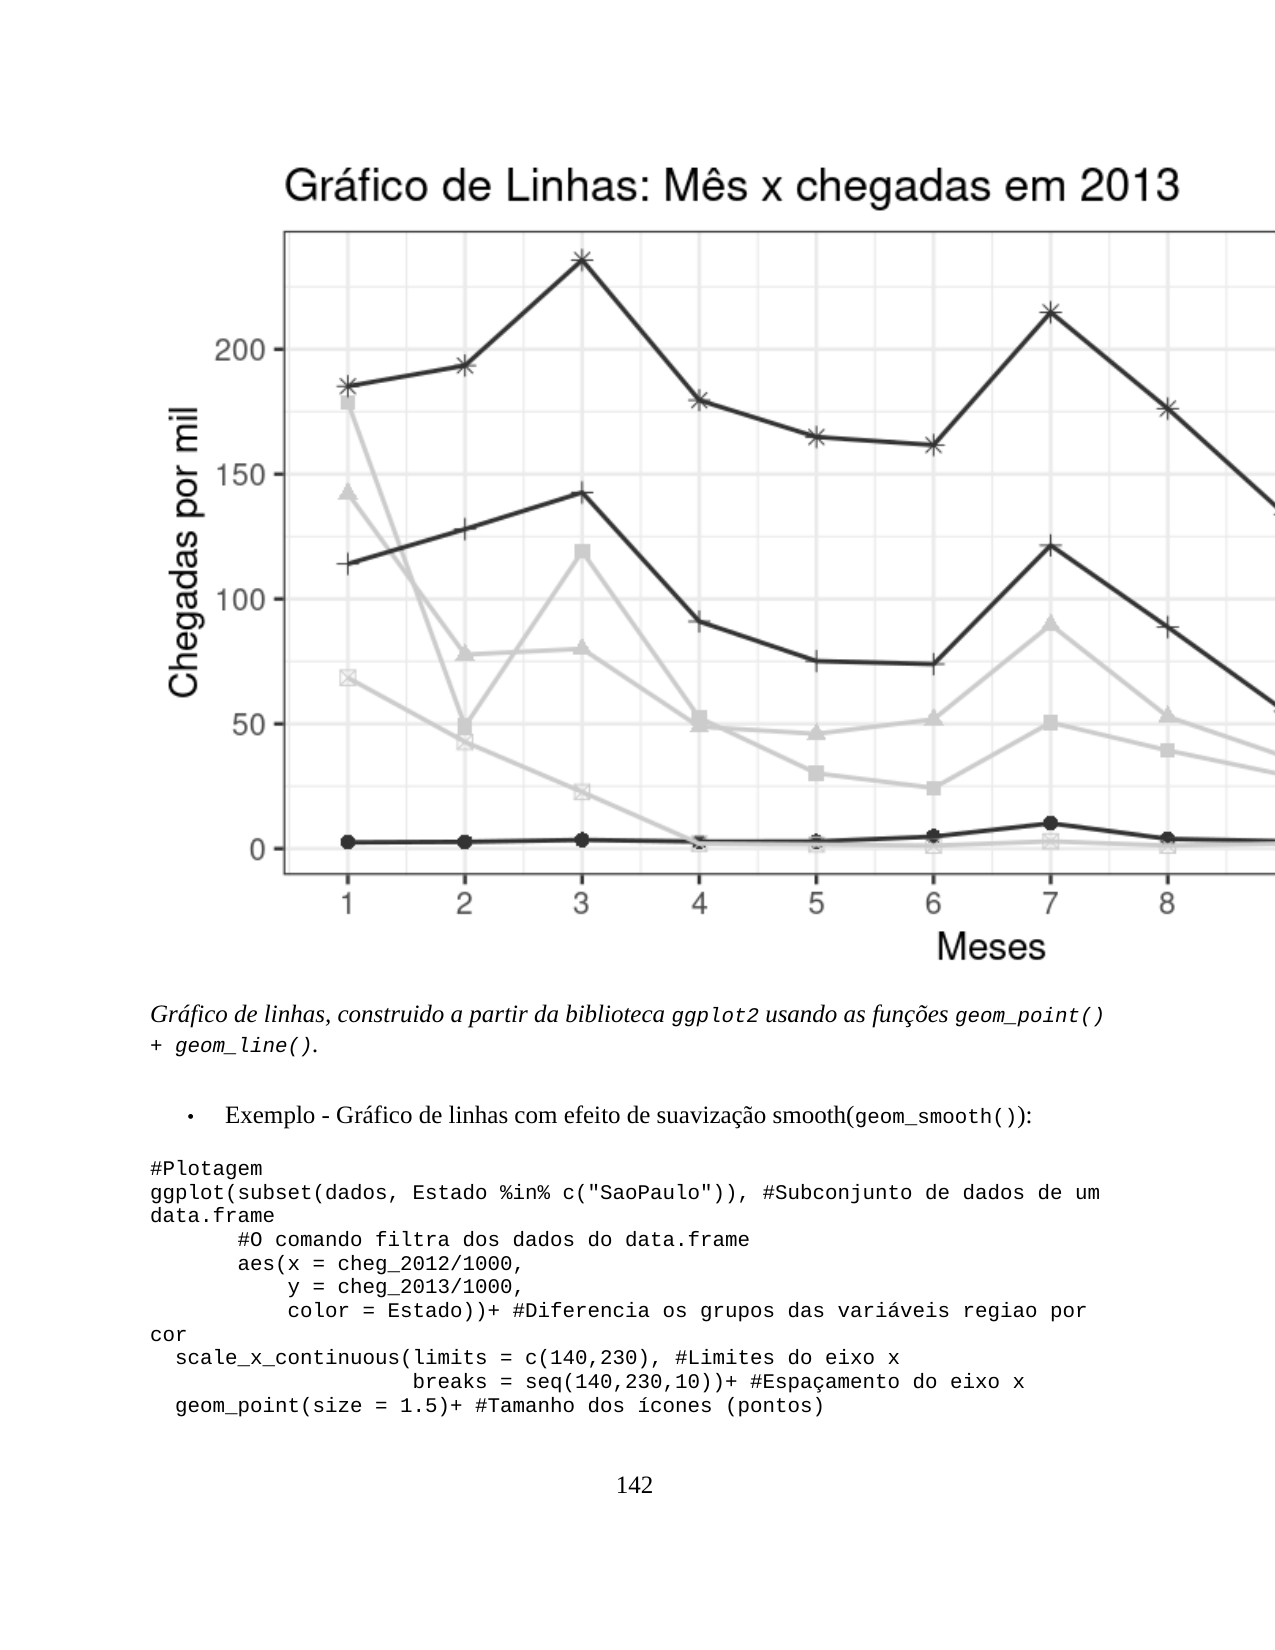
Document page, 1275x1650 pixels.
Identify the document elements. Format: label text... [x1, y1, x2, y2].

text #Plotagem [150, 1158, 1125, 1182]
text breaks = seq(140,230,10))+ #Espaçamento do eixo x [150, 1371, 1125, 1394]
text scale_x_continuous(limits = c(140,230), #Limites do eixo x [150, 1347, 1125, 1371]
text Gráfico de linhas, construido a partir da biblioteca ggplot2 usando as funções geom_point() + geom_line(). [150, 999, 1125, 1058]
picture [150, 150, 1275, 987]
text ggplot(subset(dados, Estado %in% c("SaoPaulo")), #Subconjunto de dados de um data.frame [150, 1182, 1125, 1229]
text aes(x = cheg_2012/1000, [150, 1253, 1125, 1276]
text #O comando filtra dos dados do data.frame [150, 1229, 1125, 1253]
list Exemplo - Gráfico de linhas com efeito de suavização smooth(geom_smooth()): [187, 1100, 1125, 1158]
text color = Estado))+ #Diferencia os grupos das variáveis regiao por cor [150, 1300, 1125, 1347]
text y = cheg_2013/1000, [150, 1276, 1125, 1300]
text geom_point(size = 1.5)+ #Tamanho dos ícones (pontos) [150, 1394, 1125, 1418]
